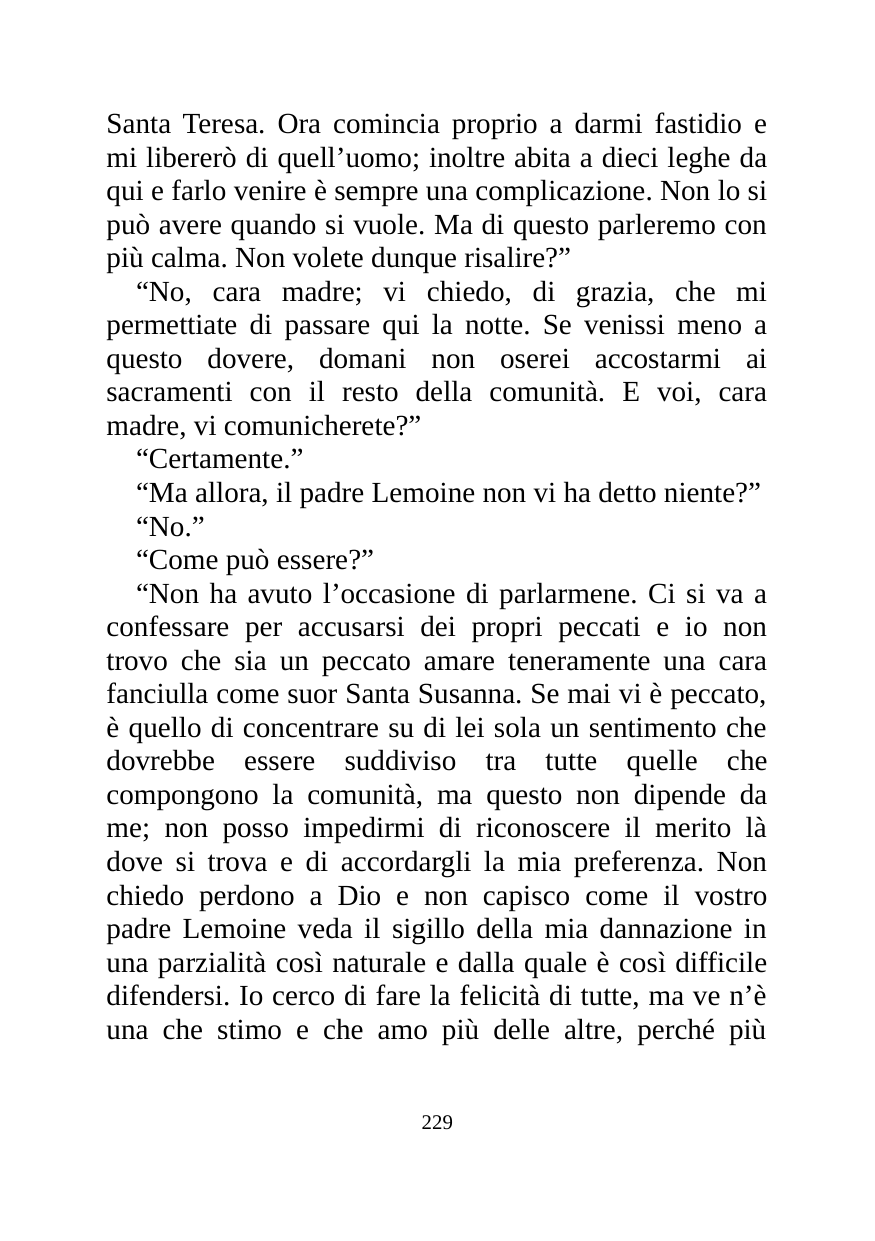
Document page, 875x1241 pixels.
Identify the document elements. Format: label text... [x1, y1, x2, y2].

text “No, cara madre; vi chiedo, di grazia, che mi permettiate di passare qui la notte. Se venissi meno a questo dovere, domani non oserei accostarmi ai sacramenti con il resto della comunità. E voi, cara madre, vi comunicherete?” [106, 274, 768, 442]
text “Non ha avuto l’occasione di parlarmene. Ci si va a confessare per accusarsi dei propri peccati e io non trovo che sia un peccato amare teneramente una cara fanciulla come suor Santa Susanna. Se mai vi è peccato, è quello di concentrare su di lei sola un sentimento che dovrebbe essere suddiviso tra tutte quelle che compongono la comunità, ma questo non dipende da me; non posso impedirmi di riconoscere il merito là dove si trova e di accordargli la mia preferenza. Non chiedo perdono a Dio e non capisco come il vostro padre Lemoine veda il sigillo della mia dannazione in una parzialità così naturale e dalla quale è così difficile difendersi. Io cerco di fare la felicità di tutte, ma ve n’è una che stimo e che amo più delle altre, perché più [106, 576, 768, 1045]
text “Certamente.” [106, 442, 768, 475]
text “Come può essere?” [106, 542, 768, 576]
text “No.” [106, 509, 768, 542]
text “Ma allora, il padre Lemoine non vi ha detto niente?” [106, 475, 768, 509]
text Santa Teresa. Ora comincia proprio a darmi fastidio e mi libererò di quell’uomo; inoltre abita a dieci leghe da qui e farlo venire è sempre una complicazione. Non lo si può avere quando si vuole. Ma di questo parleremo con più calma. Non volete dunque risalire?” [106, 106, 768, 274]
